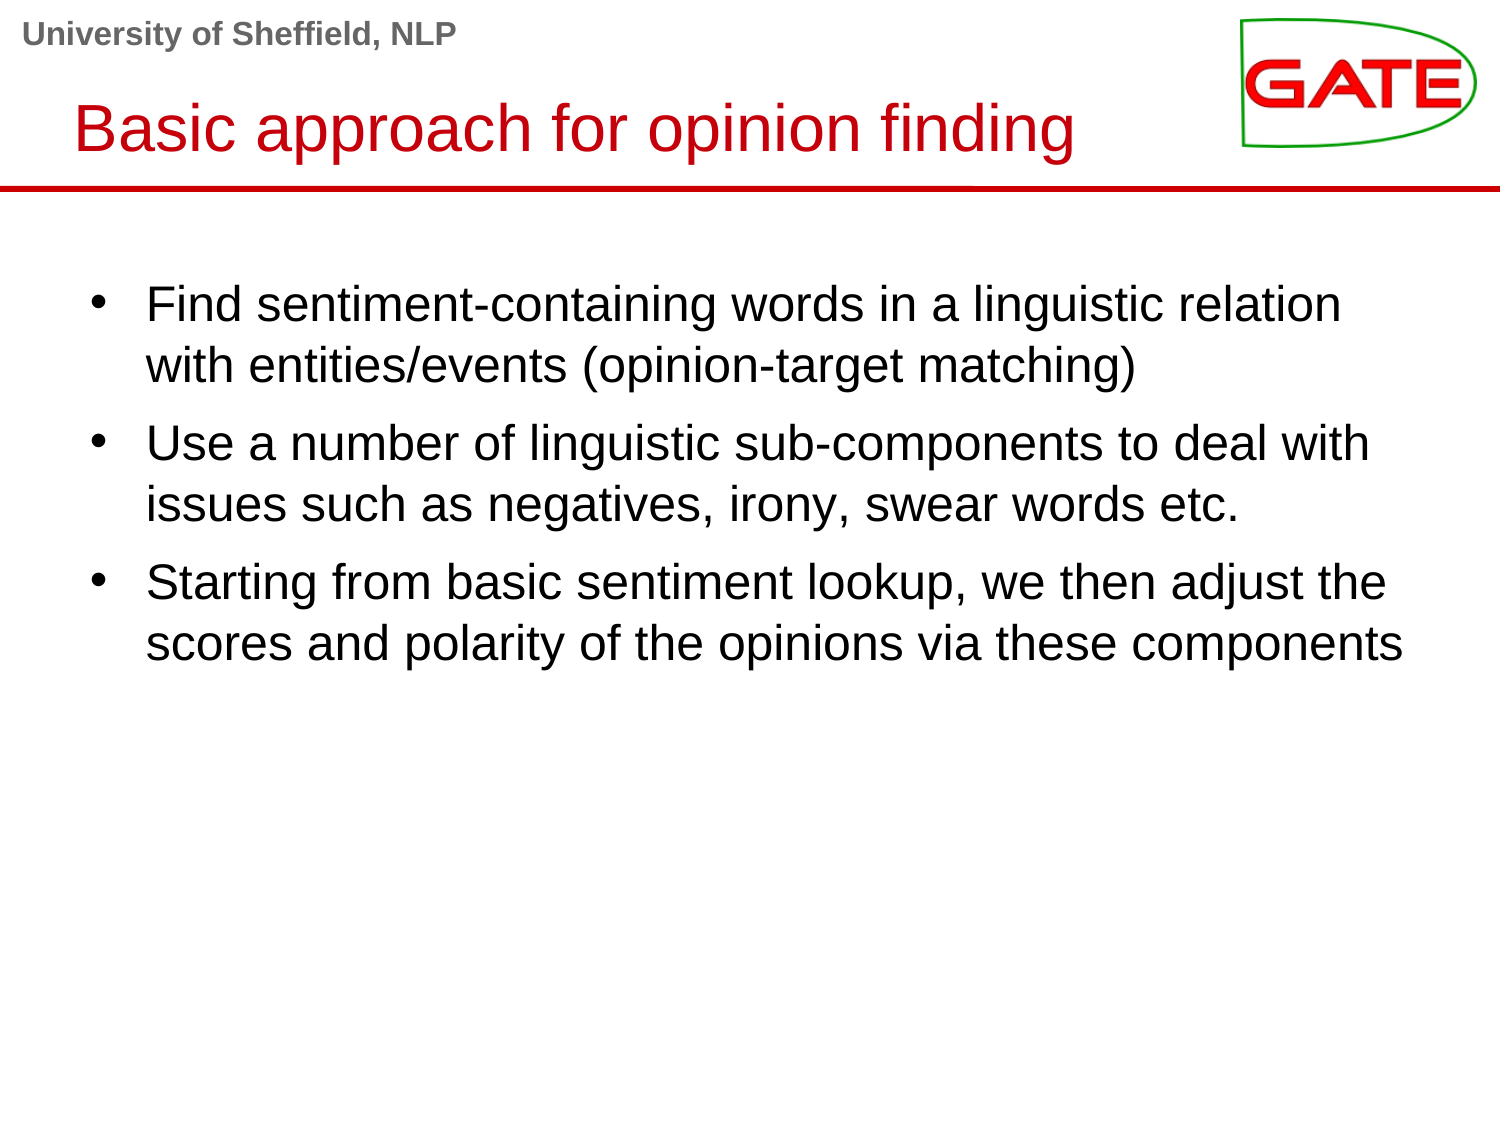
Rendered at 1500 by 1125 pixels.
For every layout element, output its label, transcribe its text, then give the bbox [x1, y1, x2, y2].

list Find sentiment-containing words in a linguistic relation with entities/events (opinion-target matching) Use a number of linguistic sub-components to deal with issues such as negatives, irony, swear words etc. Starting from basic sentiment lookup, we then adjust the scores and polarity of the opinions via these components [75, 262, 1426, 1031]
picture [1240, 18, 1477, 148]
title Basic approach for opinion finding [59, 35, 1300, 224]
